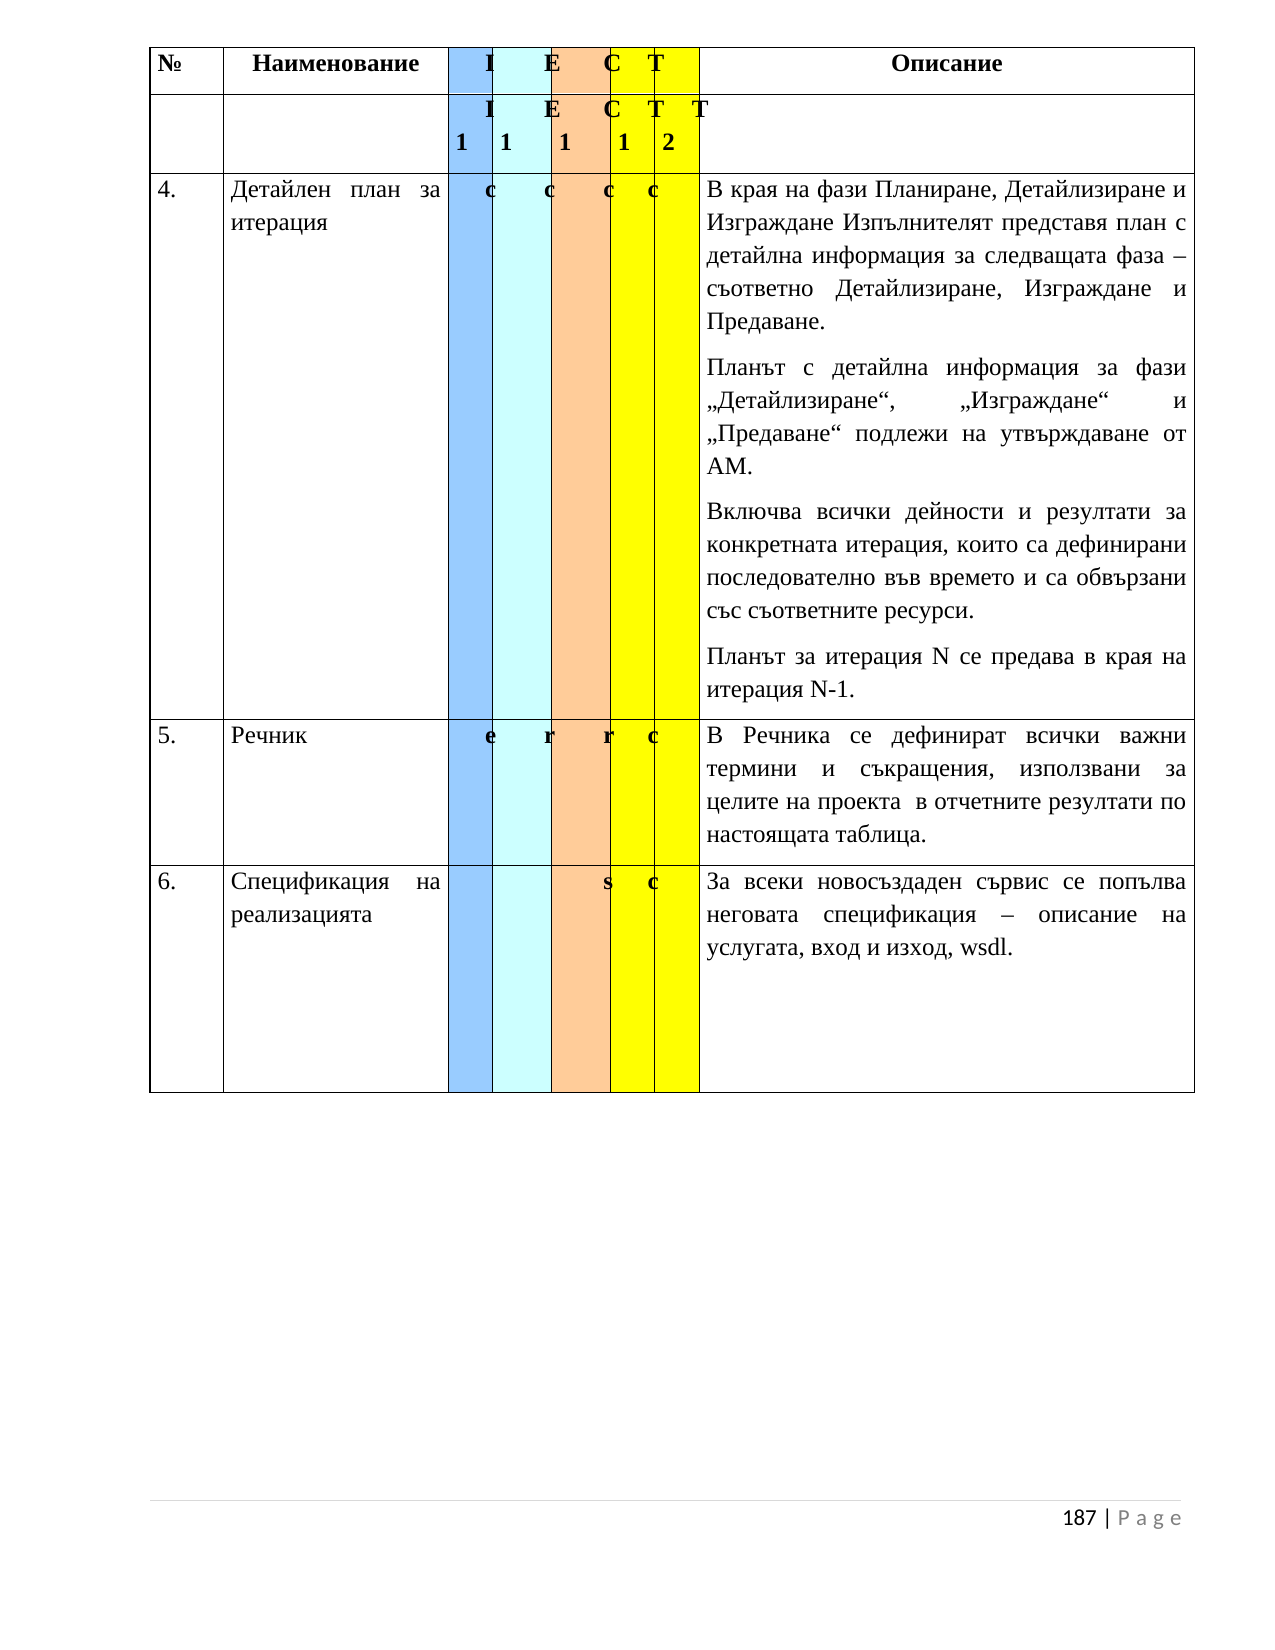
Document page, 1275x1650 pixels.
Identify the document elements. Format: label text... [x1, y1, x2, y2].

table_cell c [493, 174, 551, 719]
table_cell c [611, 720, 654, 865]
table_header [655, 48, 699, 93]
table_cell [655, 866, 699, 1092]
table_header Наименование [224, 48, 448, 93]
table_cell e [449, 720, 492, 865]
table_cell c [611, 866, 654, 1092]
table_header C [552, 48, 610, 93]
table_cell В края на фази Планиране, Детайлизиране и Изграждане Изпълнителят представя план с детайлна информация за следващата фаза – съответно Детайлизиране, Изграждане и Предаване. Планът с детайлна информация за фази „Детайлизиране“, „Изграждане“ и „Предаване“ подлежи на утвърждаване от АМ. Включва всички дейности и резултати за конкретната итерация, които са дефинирани последователно във времето и са обвързани със съответните ресурси. Планът за итерация N се предава в края на итерация N-1. [700, 174, 1194, 719]
table_cell [493, 866, 551, 1092]
table_cell За всеки новосъздаден сървис се попълва неговата спецификация – описание на услугата, вход и изход, wsdl. [700, 866, 1194, 1092]
table_cell s [552, 866, 610, 1092]
table_cell [655, 174, 699, 719]
table_cell r [493, 720, 551, 865]
table_cell [224, 95, 448, 173]
table_cell I1 [449, 95, 492, 173]
table_cell Речник [224, 720, 448, 865]
table_cell T2 [655, 95, 699, 173]
table_cell Т1 [611, 95, 654, 173]
table_header Описание [700, 48, 1194, 93]
table_header E [493, 48, 551, 93]
table_cell E1 [493, 95, 551, 173]
table_header № [151, 48, 223, 93]
table_cell [700, 95, 1194, 173]
table_cell 5. [151, 720, 223, 865]
table_cell В Речника се дефинират всички важни термини и съкращения, използвани за целите на проекта в отчетните резултати по настоящата таблица. [700, 720, 1194, 865]
table_cell Спецификация на реализацията [224, 866, 448, 1092]
table_cell [449, 866, 492, 1092]
table_cell c [611, 174, 654, 719]
table_cell [151, 95, 223, 173]
table_cell 6. [151, 866, 223, 1092]
table_cell Детайлен план за итерация [224, 174, 448, 719]
table_header T [611, 48, 654, 93]
table_cell C1 [552, 95, 610, 173]
table_cell r [552, 720, 610, 865]
table_cell 4. [151, 174, 223, 719]
table_header I [449, 48, 492, 93]
table_cell [655, 720, 699, 865]
table_cell c [449, 174, 492, 719]
